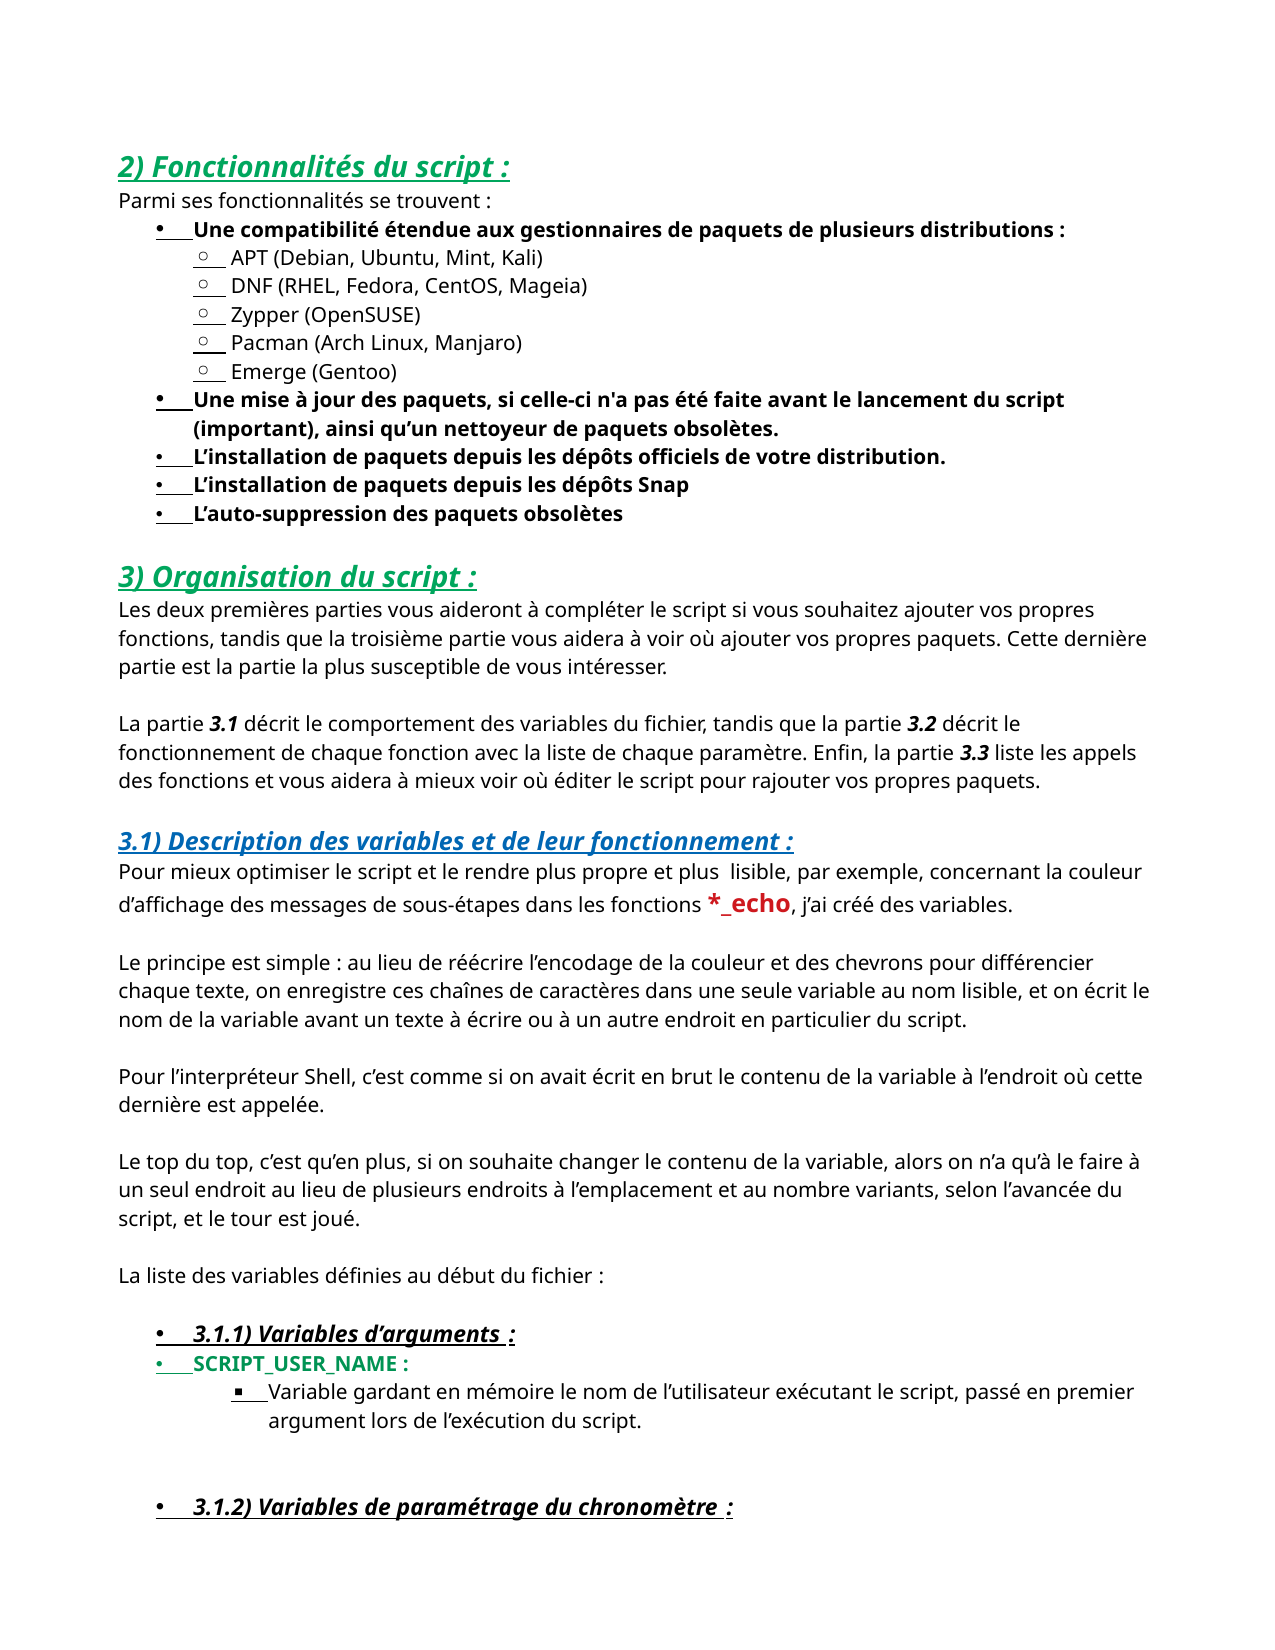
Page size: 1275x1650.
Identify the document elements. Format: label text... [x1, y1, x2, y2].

text 2) Fonctionnalités du script : [118, 147, 1157, 186]
list Emerge (Gentoo) [193, 357, 1157, 385]
list Une mise à jour des paquets, si celle-ci n'a pas été faite avant le lancement du script (important), ainsi qu’un nettoyeur de paquets obsolètes. [156, 385, 1157, 442]
list L’installation de paquets depuis les dépôts officiels de votre distribution. [156, 442, 1157, 471]
text Pour mieux optimiser le script et le rendre plus propre et plus lisible, par exemple, concernant la couleur d’affichage des messages de sous-étapes dans les fonctions *_echo, j’ai créé des variables. [118, 857, 1157, 920]
text La liste des variables définies au début du fichier : [118, 1261, 1157, 1289]
text Parmi ses fonctionnalités se trouvent : [118, 186, 1157, 215]
list Une compatibilité étendue aux gestionnaires de paquets de plusieurs distributions : [156, 215, 1157, 243]
text La partie 3.1 décrit le comportement des variables du fichier, tandis que la partie 3.2 décrit le fonctionnement de chaque fonction avec la liste de chaque paramètre. Enfin, la partie 3.3 liste les appels des fonctions et vous aidera à mieux voir où éditer le script pour rajouter vos propres paquets. [118, 709, 1157, 795]
list L’installation de paquets depuis les dépôts Snap [156, 471, 1157, 499]
list Zypper (OpenSUSE) [193, 300, 1157, 328]
list Variable gardant en mémoire le nom de l’utilisateur exécutant le script, passé en premier argument lors de l’exécution du script. [231, 1377, 1157, 1434]
list SCRIPT_USER_NAME : [156, 1349, 1157, 1377]
list L’auto-suppression des paquets obsolètes [156, 499, 1157, 527]
text Les deux premières parties vous aideront à compléter le script si vous souhaitez ajouter vos propres fonctions, tandis que la troisième partie vous aidera à voir où ajouter vos propres paquets. Cette dernière partie est la partie la plus susceptible de vous intéresser. [118, 596, 1157, 681]
text 3) Organisation du script : [118, 556, 1157, 596]
text Le principe est simple : au lieu de réécrire l’encodage de la couleur et des chevrons pour différencier chaque texte, on enregistre ces chaînes de caractères dans une seule variable au nom lisible, et on écrit le nom de la variable avant un texte à écrire ou à un autre endroit en particulier du script. [118, 948, 1157, 1033]
list 3.1.1) Variables d’arguments : [156, 1318, 1157, 1349]
list 3.1.2) Variables de paramétrage du chronomètre : [156, 1491, 1157, 1522]
text Le top du top, c’est qu’en plus, si on souhaite changer le contenu de la variable, alors on n’a qu’à le faire à un seul endroit au lieu de plusieurs endroits à l’emplacement et au nombre variants, selon l’avancée du script, et le tour est joué. [118, 1147, 1157, 1232]
list DNF (RHEL, Fedora, CentOS, Mageia) [193, 272, 1157, 300]
list APT (Debian, Ubuntu, Mint, Kali) [193, 243, 1157, 272]
text Pour l’interpréteur Shell, c’est comme si on avait écrit en brut le contenu de la variable à l’endroit où cette dernière est appelée. [118, 1062, 1157, 1119]
text 3.1) Description des variables et de leur fonctionnement : [118, 823, 1157, 857]
list Pacman (Arch Linux, Manjaro) [193, 328, 1157, 357]
